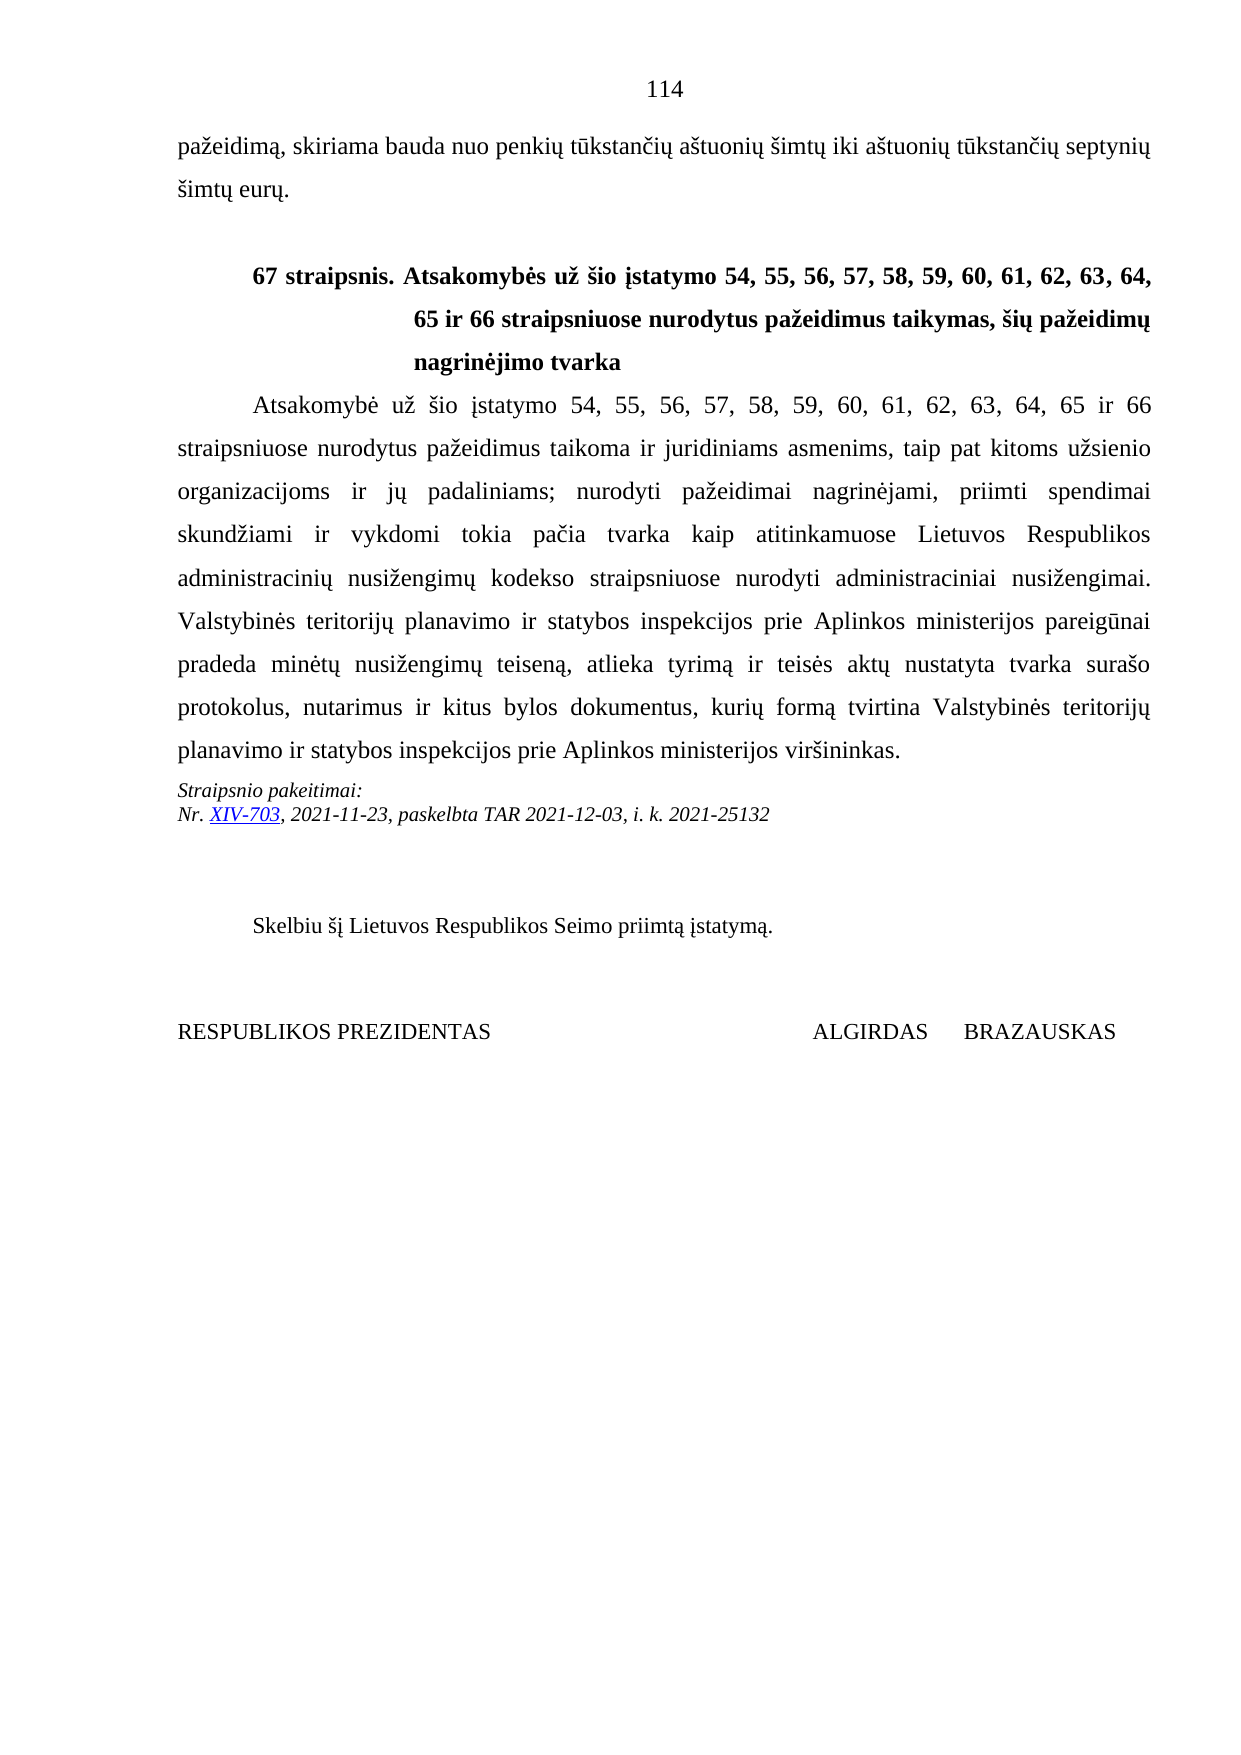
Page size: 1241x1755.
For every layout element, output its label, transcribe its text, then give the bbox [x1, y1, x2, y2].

text Atsakomybė už šio įstatymo 54, 55, 56, 57, 58, 59, 60, 61, 62, 63, 64, 65 ir 66 straipsniuose nurodytus pažeidimus taikoma ir juridiniams asmenims, taip pat kitoms užsienio organizacijoms ir jų padaliniams; nurodyti pažeidimai nagrinėjami, priimti spendimai skundžiami ir vykdomi tokia pačia tvarka kaip atitinkamuose Lietuvos Respublikos administracinių nusižengimų kodekso straipsniuose nurodyti administraciniai nusižengimai. Valstybinės teritorijų planavimo ir statybos inspekcijos prie Aplinkos ministerijos pareigūnai pradeda minėtų nusižengimų teiseną, atlieka tyrimą ir teisės aktų nustatyta tvarka surašo protokolus, nutarimus ir kitus bylos dokumentus, kurių formą tvirtina Valstybinės teritorijų planavimo ir statybos inspekcijos prie Aplinkos ministerijos viršininkas. [177, 390, 1152, 764]
text 67 straipsnis. Atsakomybės už šio įstatymo 54, 55, 56, 57, 58, 59, 60, 61, 62, 63, 64, 65 ir 66 straipsniuose nurodytus pažeidimus taikymas, šių pažeidimų nagrinėjimo tvarka [252, 261, 1152, 376]
text Skelbiu šį Lietuvos Respublikos Seimo priimtą įstatymą. [177, 913, 1152, 939]
text RESPUBLIKOS PREZIDENTAS ALGIRDAS BRAZAUSKAS [177, 1018, 1152, 1073]
text pažeidimą, skiriama bauda nuo penkių tūkstančių aštuonių šimtų iki aštuonių tūkstančių septynių šimtų eurų. [177, 131, 1152, 203]
text Nr. XIV-703, 2021-11-23, paskelbta TAR 2021-12-03, i. k. 2021-25132 [177, 802, 1152, 826]
text Straipsnio pakeitimai: [177, 778, 1152, 802]
